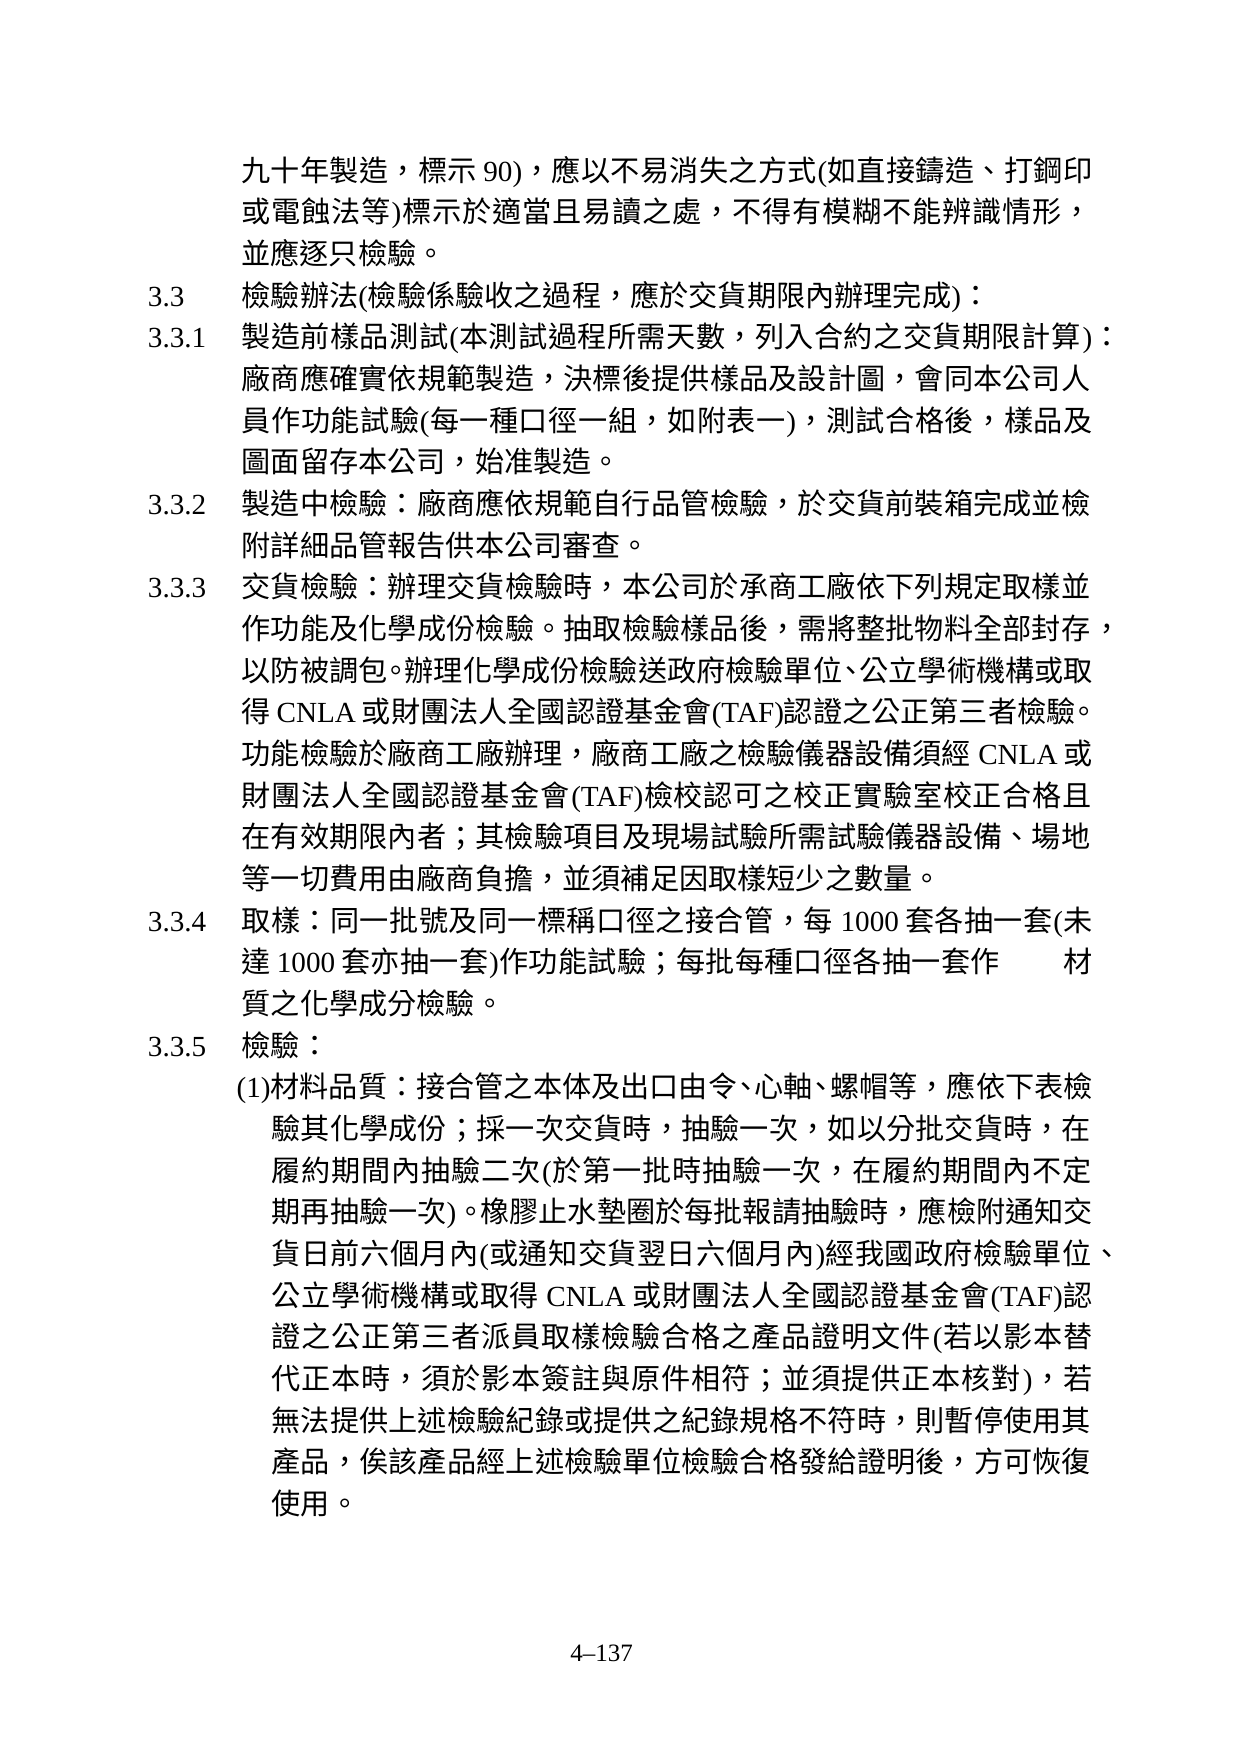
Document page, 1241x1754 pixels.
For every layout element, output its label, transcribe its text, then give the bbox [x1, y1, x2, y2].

text 3.3.4 取樣：同一批號及同一標稱口徑之接合管，每1000套各抽一套(未達1000套亦抽一套)作功能試驗；每批每種口徑各抽一套作 材質之化學成分檢驗。 [148, 898, 1092, 1023]
text 3.3.1 製造前樣品測試(本測試過程所需天數，列入合約之交貨期限計算)：廠商應確實依規範製造，決標後提供樣品及設計圖，會同本公司人員作功能試驗(每一種口徑一組，如附表一)，測試合格後，樣品及圖面留存本公司，始准製造。 [148, 314, 1092, 481]
text (1)材料品質：接合管之本体及出口由令、心軸、螺帽等，應依下表檢驗其化學成份；採一次交貨時，抽驗一次，如以分批交貨時，在履約期間內抽驗二次(於第一批時抽驗一次，在履約期間內不定期再抽驗一次)。橡膠止水墊圈於每批報請抽驗時，應檢附通知交貨日前六個月內(或通知交貨翌日六個月內)經我國政府檢驗單位、公立學術機構或取得CNLA或財團法人全國認證基金會(TAF)認證之公正第三者派員取樣檢驗合格之產品證明文件(若以影本替代正本時，須於影本簽註與原件相符；並須提供正本核對)，若無法提供上述檢驗紀錄或提供之紀錄規格不符時，則暫停使用其產品，俟該產品經上述檢驗單位檢驗合格發給證明後，方可恢復使用。 [236, 1064, 1092, 1523]
text 3.3.3 交貨檢驗：辦理交貨檢驗時，本公司於承商工廠依下列規定取樣並作功能及化學成份檢驗。抽取檢驗樣品後，需將整批物料全部封存，以防被調包。辦理化學成份檢驗送政府檢驗單位、公立學術機構或取得CNLA或財團法人全國認證基金會(TAF)認證之公正第三者檢驗。功能檢驗於廠商工廠辦理，廠商工廠之檢驗儀器設備須經CNLA或財團法人全國認證基金會(TAF)檢校認可之校正實驗室校正合格且在有效期限內者；其檢驗項目及現場試驗所需試驗儀器設備、場地等一切費用由廠商負擔，並須補足因取樣短少之數量。 [148, 564, 1092, 898]
text 3.3.2 製造中檢驗：廠商應依規範自行品管檢驗，於交貨前裝箱完成並檢附詳細品管報告供本公司審查。 [148, 481, 1092, 564]
text 3.3 檢驗辦法(檢驗係驗收之過程，應於交貨期限內辦理完成)： [148, 273, 1092, 314]
text 九十年製造，標示90)，應以不易消失之方式(如直接鑄造、打鋼印或電蝕法等)標示於適當且易讀之處，不得有模糊不能辨識情形，並應逐只檢驗。 [241, 148, 1092, 273]
text 3.3.5 檢驗： [148, 1023, 1092, 1064]
